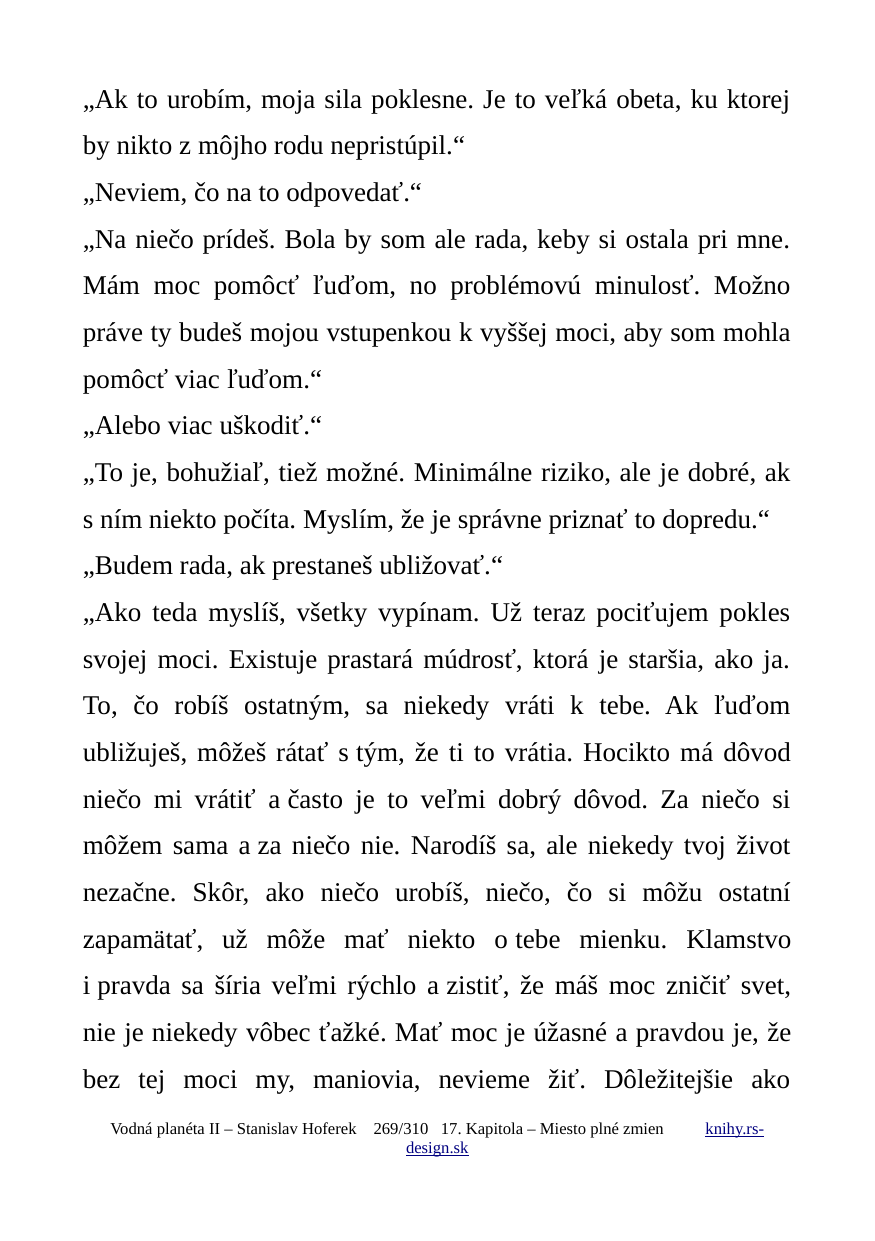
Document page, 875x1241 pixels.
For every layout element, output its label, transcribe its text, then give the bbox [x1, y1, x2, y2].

text „Ak to urobím, moja sila poklesne. Je to veľká obeta, ku ktorej by nikto z môjho rodu nepristúpil.“ [83, 83, 791, 161]
text „Na niečo prídeš. Bola by som ale rada, keby si ostala pri mne. Mám moc pomôcť ľuďom, no problémovú minulosť. Možno práve ty budeš mojou vstupenkou k vyššej moci, aby som mohla pomôcť viac ľuďom.“ [83, 223, 791, 394]
text „Alebo viac uškodiť.“ [83, 409, 791, 441]
text „To je, bohužiaľ, tiež možné. Minimálne riziko, ale je dobré, ak s ním niekto počíta. Myslím, že je správne priznať to dopredu.“ [83, 456, 791, 534]
text „Ako teda myslíš, všetky vypínam. Už teraz pociťujem pokles svojej moci. Existuje prastará múdrosť, ktorá je staršia, ako ja. To, čo robíš ostatným, sa niekedy vráti k tebe. Ak ľuďom ubližuješ, môžeš rátať s tým, že ti to vrátia. Hocikto má dôvod niečo mi vrátiť a často je to veľmi dobrý dôvod. Za niečo si môžem sama a za niečo nie. Narodíš sa, ale niekedy tvoj život nezačne. Skôr, ako niečo urobíš, niečo, čo si môžu ostatní zapamätať, už môže mať niekto o tebe mienku. Klamstvo i pravda sa šíria veľmi rýchlo a zistiť, že máš moc zničiť svet, nie je niekedy vôbec ťažké. Mať moc je úžasné a pravdou je, že bez tej moci my, maniovia, nevieme žiť. Dôležitejšie ako [83, 596, 791, 1094]
text „Neviem, čo na to odpovedať.“ [83, 176, 791, 207]
text „Budem rada, ak prestaneš ubližovať.“ [83, 549, 791, 581]
